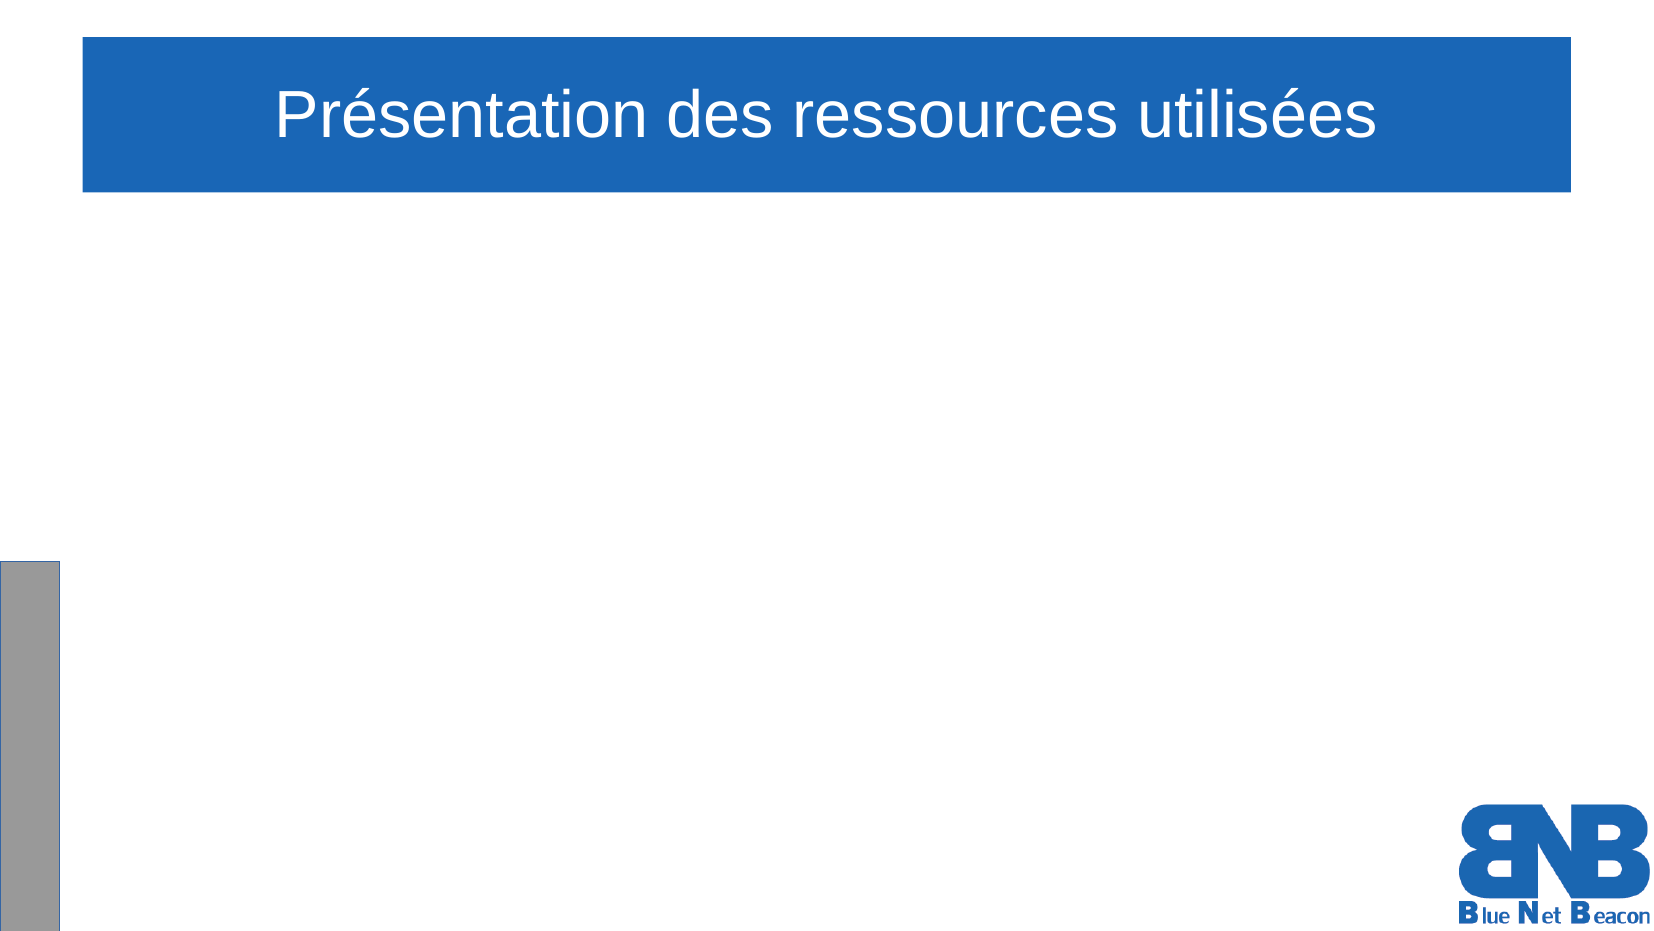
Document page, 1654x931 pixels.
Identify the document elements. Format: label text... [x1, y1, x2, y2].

title Présentation des ressources utilisées [82, 37, 1571, 193]
picture [1459, 797, 1650, 930]
text_box [0, 561, 60, 931]
